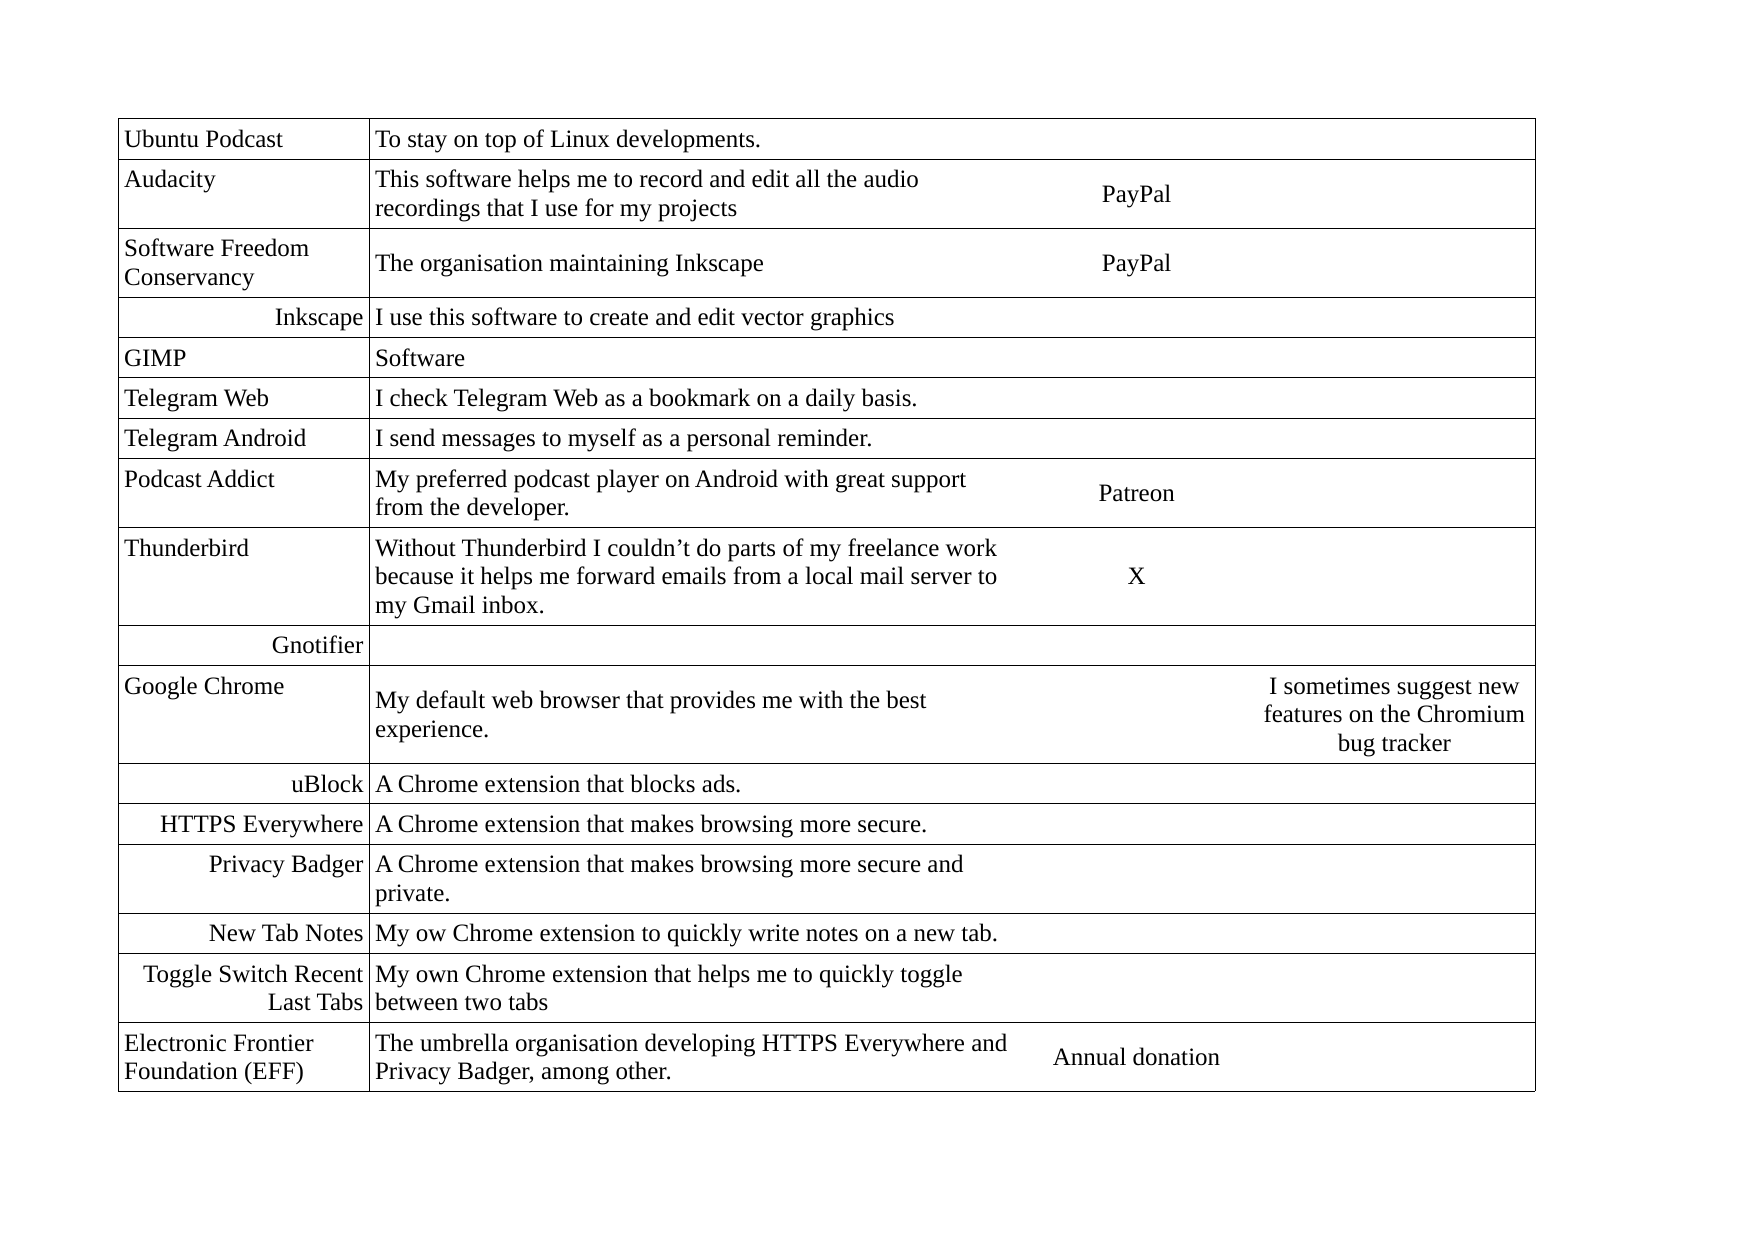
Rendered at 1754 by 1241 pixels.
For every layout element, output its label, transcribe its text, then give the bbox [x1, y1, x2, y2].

table_cell [1254, 338, 1535, 377]
table_cell I send messages to myself as a personal reminder. [370, 419, 1019, 458]
table_cell Annual donation [1019, 1023, 1253, 1091]
table_cell [370, 626, 1019, 665]
table_cell [1254, 764, 1535, 803]
table_cell [1254, 1023, 1535, 1091]
table_cell [1019, 419, 1253, 458]
table_cell I use this software to create and edit vector graphics [370, 298, 1019, 337]
table_cell [1254, 845, 1535, 912]
table_cell [1019, 298, 1253, 337]
table_cell This software helps me to record and edit all the audio recordings that I use for my projects [370, 160, 1019, 227]
table_cell PayPal [1019, 160, 1253, 227]
table_cell A Chrome extension that makes browsing more secure and private. [370, 845, 1019, 912]
table_cell Audacity [119, 160, 369, 227]
table_cell My preferred podcast player on Android with great support from the developer. [370, 459, 1019, 527]
table_cell Telegram Android [119, 419, 369, 458]
table_cell My ow Chrome extension to quickly write notes on a new tab. [370, 914, 1019, 953]
table_cell [1254, 419, 1535, 458]
table_cell [1254, 528, 1535, 625]
table_cell [1254, 160, 1535, 227]
table_cell Telegram Web [119, 378, 369, 417]
table_cell To stay on top of Linux developments. [370, 119, 1019, 158]
table_cell [1019, 626, 1253, 665]
table_cell [1254, 954, 1535, 1022]
table_cell The organisation maintaining Inkscape [370, 229, 1019, 297]
table_cell [1254, 298, 1535, 337]
table_cell [1254, 804, 1535, 843]
table_cell Privacy Badger [119, 845, 369, 912]
table_cell HTTPS Everywhere [119, 804, 369, 843]
table_cell Gnotifier [119, 626, 369, 665]
table_cell [1019, 914, 1253, 953]
table_cell A Chrome extension that blocks ads. [370, 764, 1019, 803]
table_cell uBlock [119, 764, 369, 803]
table_cell X [1019, 528, 1253, 625]
table_cell The umbrella organisation developing HTTPS Everywhere and Privacy Badger, among other. [370, 1023, 1019, 1091]
table_cell Toggle Switch Recent Last Tabs [119, 954, 369, 1022]
table_cell [1254, 378, 1535, 417]
table_cell I check Telegram Web as a bookmark on a daily basis. [370, 378, 1019, 417]
table_cell Google Chrome [119, 666, 369, 763]
table_cell [1254, 914, 1535, 953]
table_cell I sometimes suggest new features on the Chromium bug tracker [1254, 666, 1535, 763]
table_cell [1254, 626, 1535, 665]
table_cell GIMP [119, 338, 369, 377]
table_cell PayPal [1019, 229, 1253, 297]
table_cell [1019, 378, 1253, 417]
table_cell [1254, 119, 1535, 158]
table_cell [1019, 804, 1253, 843]
table_cell [1019, 119, 1253, 158]
table_cell [1019, 764, 1253, 803]
table_cell Software Freedom Conservancy [119, 229, 369, 297]
table_cell [1254, 459, 1535, 527]
table_cell [1019, 954, 1253, 1022]
table_cell Software [370, 338, 1019, 377]
table_cell A Chrome extension that makes browsing more secure. [370, 804, 1019, 843]
table_cell Ubuntu Podcast [119, 119, 369, 158]
table_cell New Tab Notes [119, 914, 369, 953]
table_cell Inkscape [119, 298, 369, 337]
table_cell [1019, 845, 1253, 912]
table_cell Podcast Addict [119, 459, 369, 527]
table_cell My default web browser that provides me with the best experience. [370, 666, 1019, 763]
table_cell Without Thunderbird I couldn’t do parts of my freelance work because it helps me forward emails from a local mail server to my Gmail inbox. [370, 528, 1019, 625]
table_cell Thunderbird [119, 528, 369, 625]
table_cell [1019, 666, 1253, 763]
table_cell [1019, 338, 1253, 377]
table_cell Electronic Frontier Foundation (EFF) [119, 1023, 369, 1091]
table_cell [1254, 229, 1535, 297]
table_cell My own Chrome extension that helps me to quickly toggle between two tabs [370, 954, 1019, 1022]
table_cell Patreon [1019, 459, 1253, 527]
